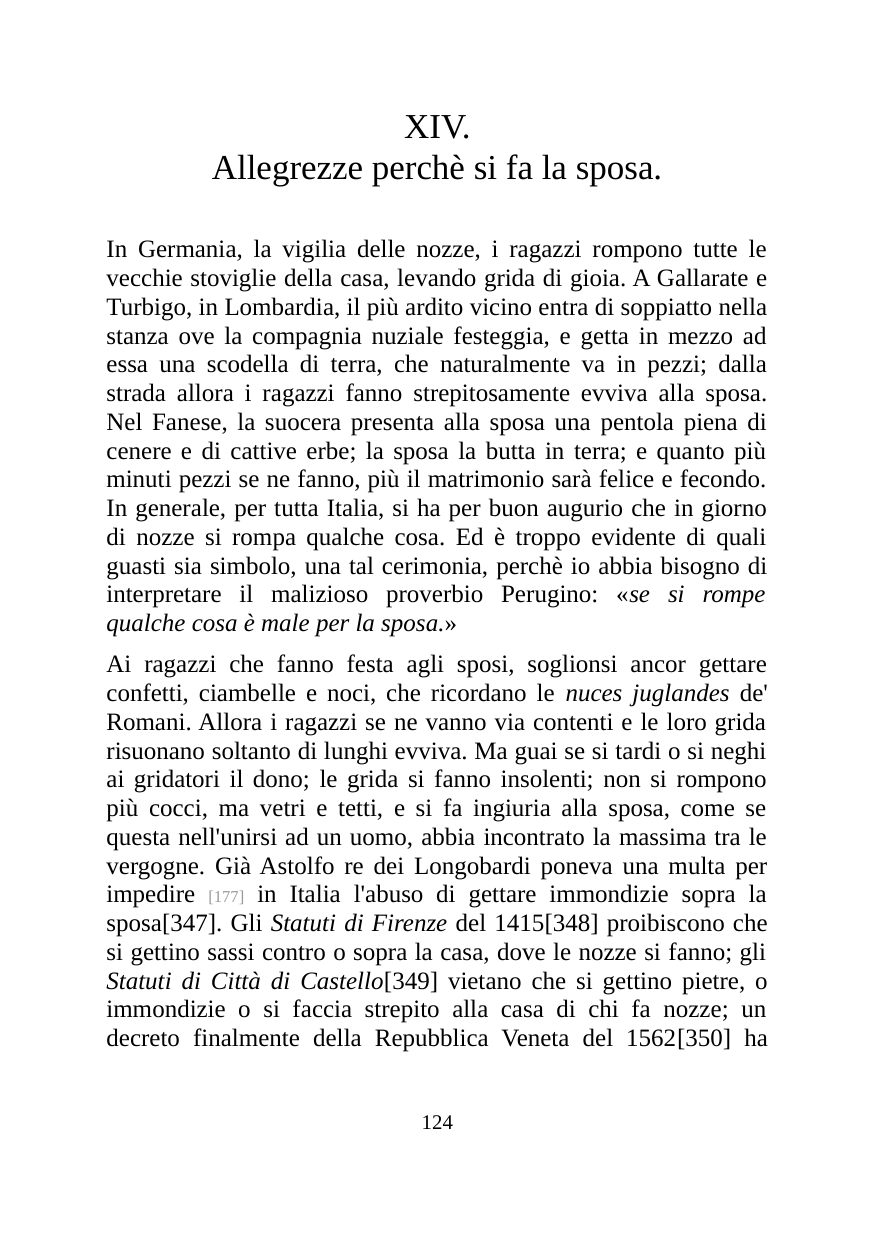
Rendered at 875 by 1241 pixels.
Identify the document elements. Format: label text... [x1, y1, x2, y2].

text Ai ragazzi che fanno festa agli sposi, soglionsi ancor gettare confetti, ciambelle e noci, che ricordano le nuces juglandes de' Romani. Allora i ragazzi se ne vanno via contenti e le loro grida risuonano soltanto di lunghi evviva. Ma guai se si tardi o si neghi ai gridatori il dono; le grida si fanno insolenti; non si rompono più cocci, ma vetri e tetti, e si fa ingiuria alla sposa, come se questa nell'unirsi ad un uomo, abbia incontrato la massima tra le vergogne. Già Astolfo re dei Longobardi poneva una multa per impedire [177] in Italia l'abuso di gettare immondizie sopra la sposa[347]. Gli Statuti di Firenze del 1415[348] proibiscono che si gettino sassi contro o sopra la casa, dove le nozze si fanno; gli Statuti di Città di Castello[349] vietano che si gettino pietre, o immondizie o si faccia strepito alla casa di chi fa nozze; un decreto finalmente della Repubblica Veneta del 1562[350] ha [106, 649, 768, 1052]
subtitle XIV. Allegrezze perchè si fa la sposa. [106, 106, 768, 187]
text In Germania, la vigilia delle nozze, i ragazzi rompono tutte le vecchie stoviglie della casa, levando grida di gioia. A Gallarate e Turbigo, in Lombardia, il più ardito vicino entra di soppiatto nella stanza ove la compagnia nuziale festeggia, e getta in mezzo ad essa una scodella di terra, che naturalmente va in pezzi; dalla strada allora i ragazzi fanno strepitosamente evviva alla sposa. Nel Fanese, la suocera presenta alla sposa una pentola piena di cenere e di cattive erbe; la sposa la butta in terra; e quanto più minuti pezzi se ne fanno, più il matrimonio sarà felice e fecondo. In generale, per tutta Italia, si ha per buon augurio che in giorno di nozze si rompa qualche cosa. Ed è troppo evidente di quali guasti sia simbolo, una tal cerimonia, perchè io abbia bisogno di interpretare il malizioso proverbio Perugino: «se si rompe qualche cosa è male per la sposa.» [106, 234, 768, 637]
